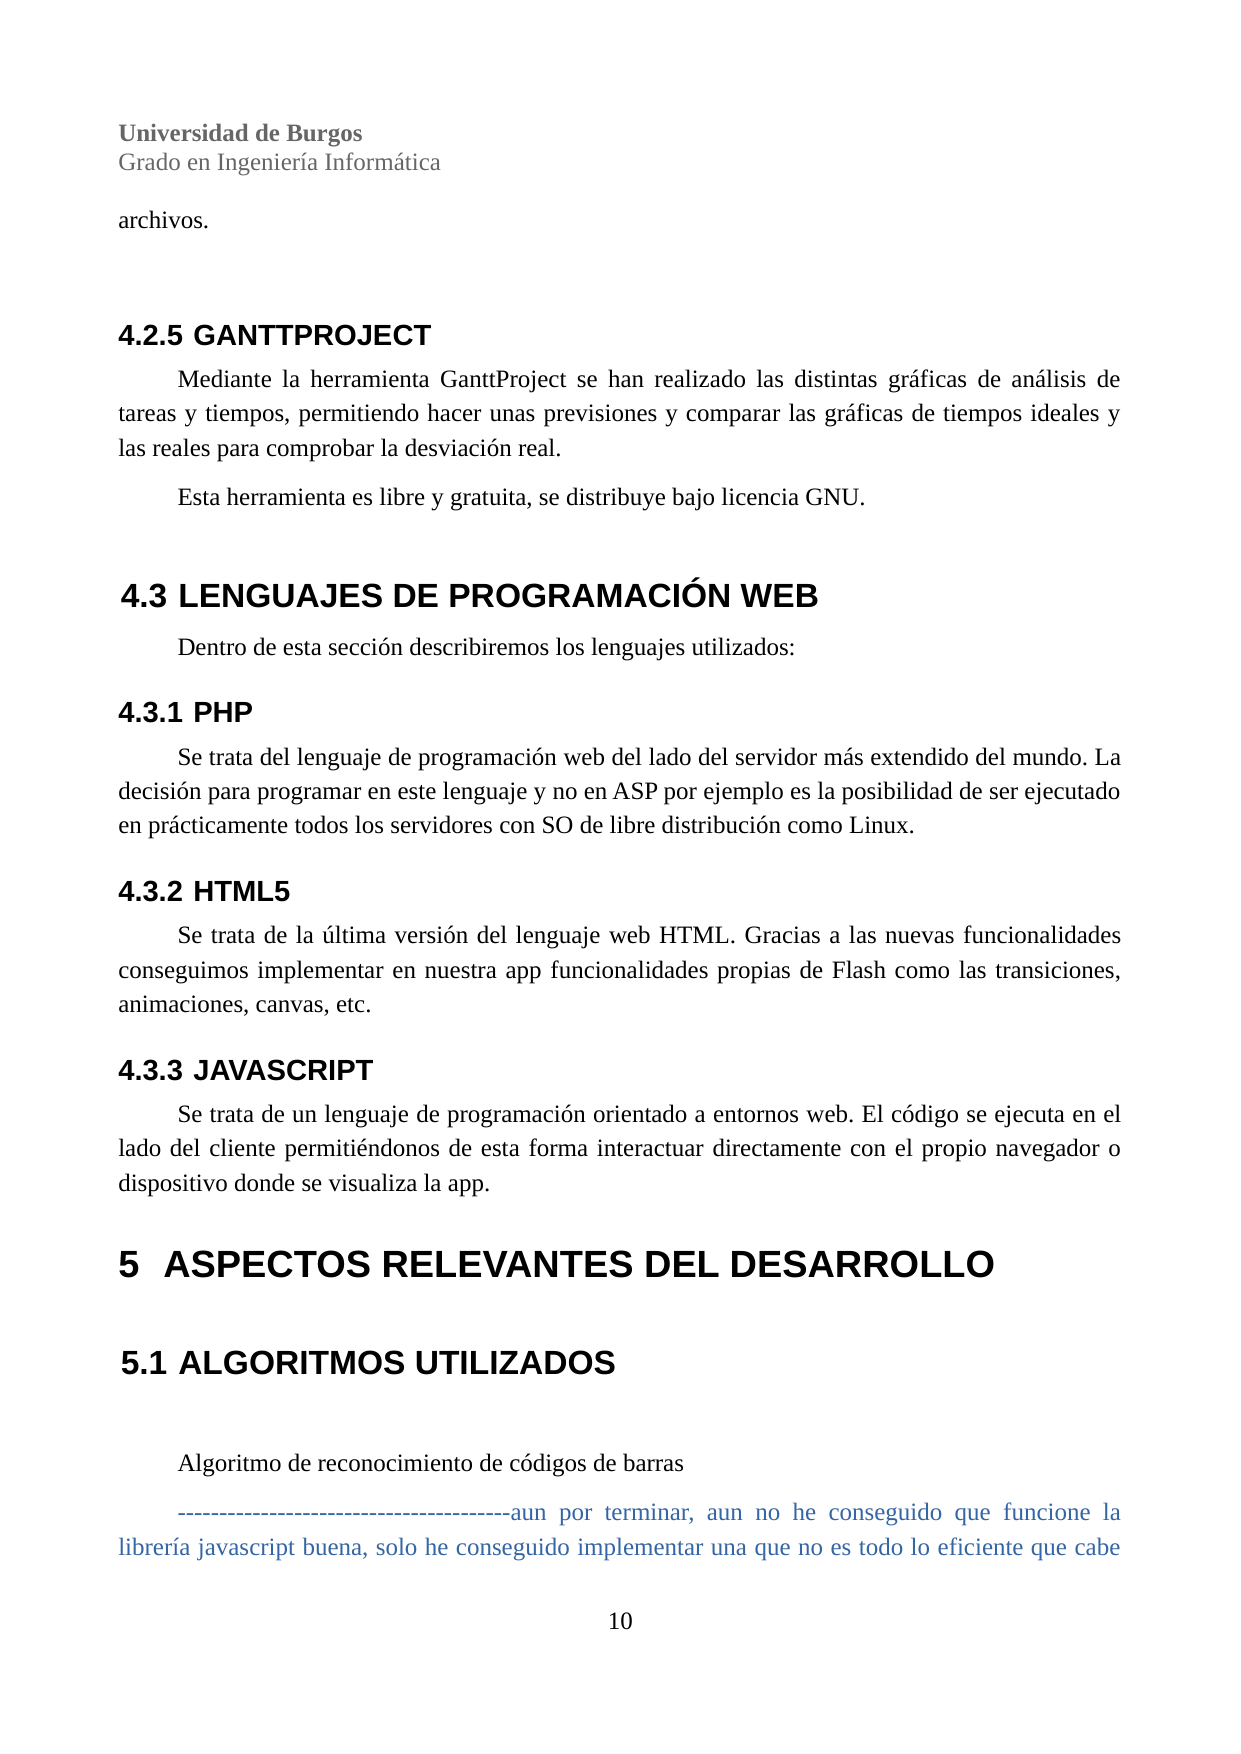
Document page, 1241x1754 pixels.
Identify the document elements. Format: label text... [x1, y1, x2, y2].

subtitle ASPECTOS RELEVANTES DEL DESARROLLO [118, 1242, 1122, 1286]
text Esta herramienta es libre y gratuita, se distribuye bajo licencia GNU. [118, 482, 1122, 511]
subtitle PHP [118, 696, 1122, 729]
text Se trata de un lenguaje de programación orientado a entornos web. El código se ejecuta en el lado del cliente permitiéndonos de esta forma interactuar directamente con el propio navegador o dispositivo donde se visualiza la app. [118, 1099, 1122, 1197]
subtitle GANTTPROJECT [118, 318, 1122, 351]
text Dentro de esta sección describiremos los lenguajes utilizados: [118, 632, 1122, 661]
text ----------------------------------------aun por terminar, aun no he conseguido que funcione la librería javascript buena, solo he conseguido implementar una que no es todo lo eficiente que cabe [118, 1497, 1122, 1560]
subtitle ALGORITMOS UTILIZADOS [121, 1327, 1122, 1387]
text Se trata del lenguaje de programación web del lado del servidor más extendido del mundo. La decisión para programar en este lenguaje y no en ASP por ejemplo es la posibilidad de ser ejecutado en prácticamente todos los servidores con SO de libre distribución como Linux. [118, 742, 1122, 839]
subtitle LENGUAJES DE PROGRAMACIÓN WEB [121, 560, 1122, 619]
text Algoritmo de reconocimiento de códigos de barras [118, 1448, 1122, 1477]
subtitle JAVASCRIPT [118, 1053, 1122, 1086]
text archivos. [118, 205, 1122, 234]
text Se trata de la última versión del lenguaje web HTML. Gracias a las nuevas funcionalidades conseguimos implementar en nuestra app funcionalidades propias de Flash como las transiciones, animaciones, canvas, etc. [118, 920, 1122, 1018]
subtitle HTML5 [118, 874, 1122, 908]
text Mediante la herramienta GanttProject se han realizado las distintas gráficas de análisis de tareas y tiempos, permitiendo hacer unas previsiones y comparar las gráficas de tiempos ideales y las reales para comprobar la desviación real. [118, 364, 1122, 462]
